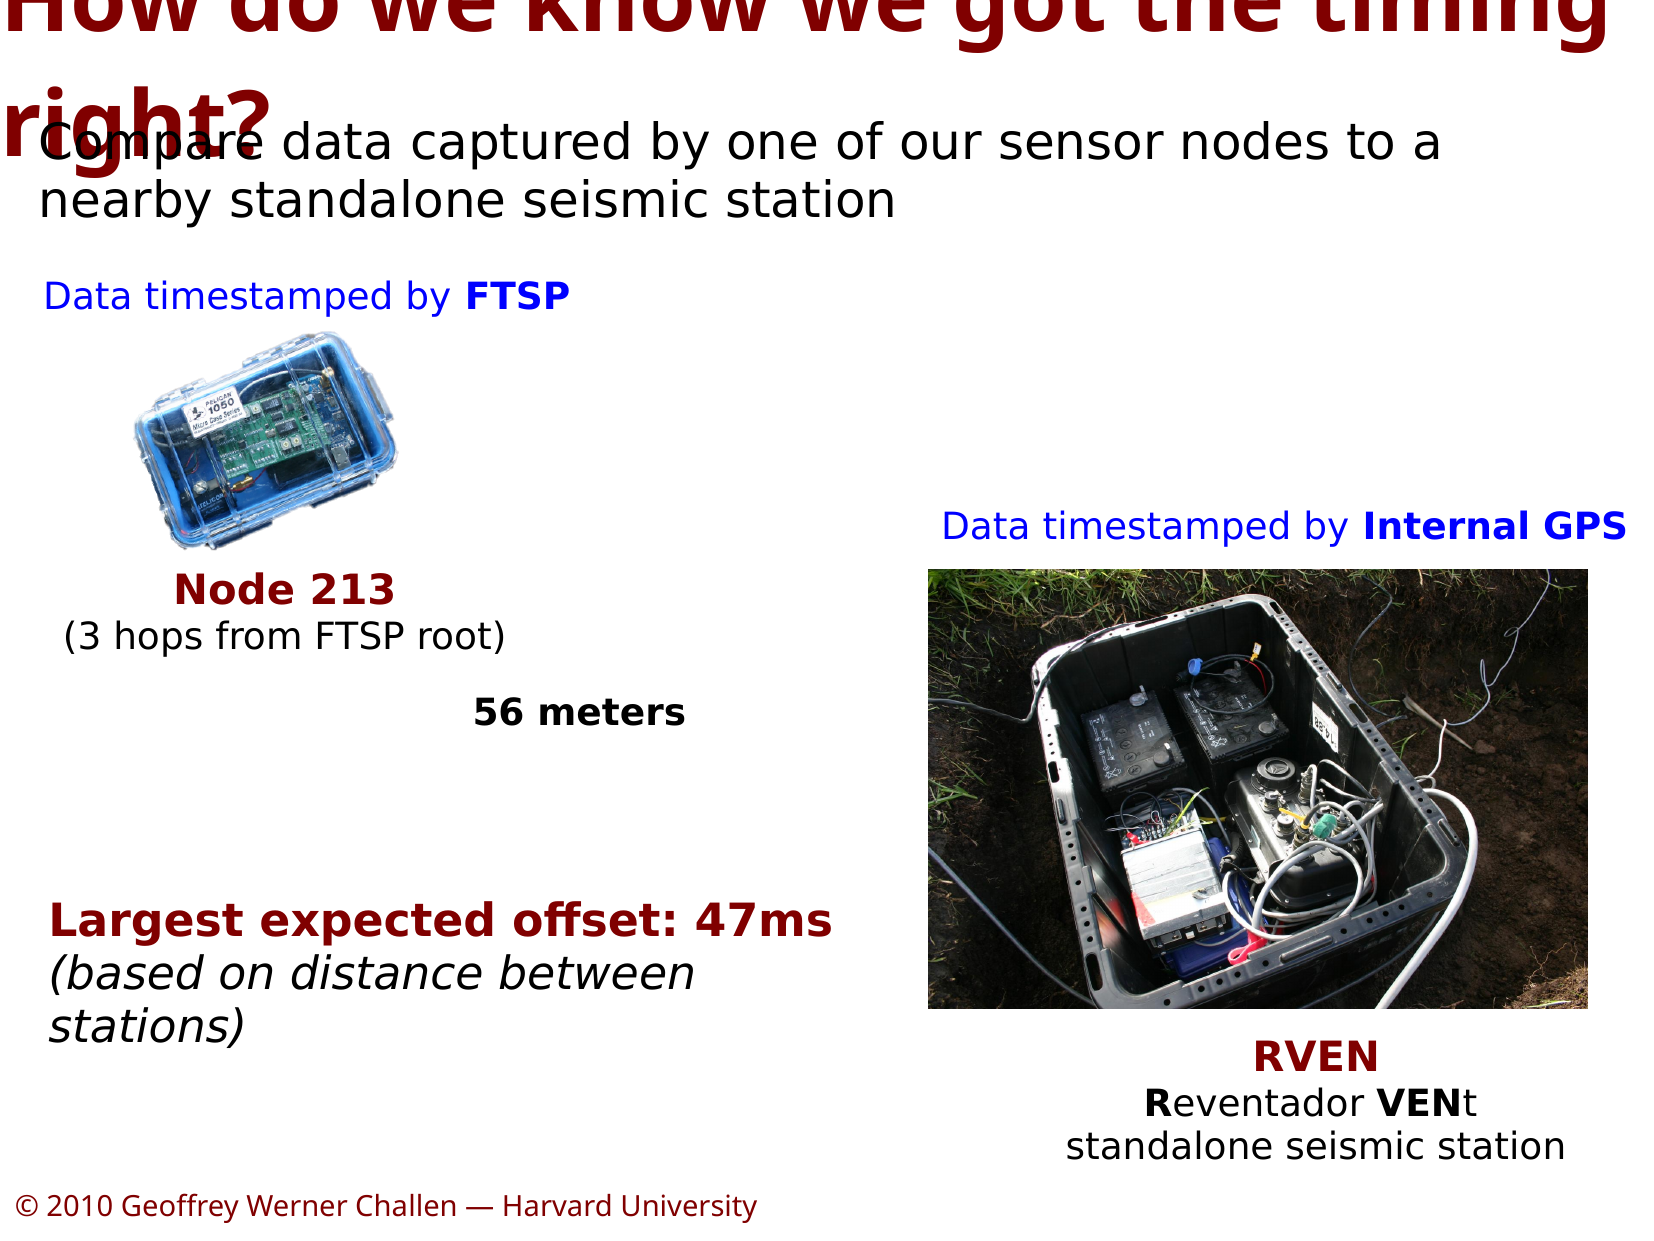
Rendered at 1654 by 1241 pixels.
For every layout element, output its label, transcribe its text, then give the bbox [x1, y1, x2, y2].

text_box RVEN Reventador VENt standalone seismic station [1050, 1025, 1582, 1176]
text_box Largest expected offset: 47ms (based on distance between stations) [33, 886, 918, 1061]
text_box Data timestamped by FTSP [28, 267, 586, 327]
title How do we know we got the timing right? [0, 0, 1654, 167]
list Compare data captured by one of our sensor nodes to a nearby standalone seismic station [38, 113, 1616, 230]
picture [125, 327, 403, 557]
text_box 56 meters [457, 683, 702, 742]
picture [928, 569, 1588, 1009]
text_box Node 213 (3 hops from FTSP root) [48, 558, 522, 666]
text_box Data timestamped by Internal GPS [926, 497, 1644, 556]
